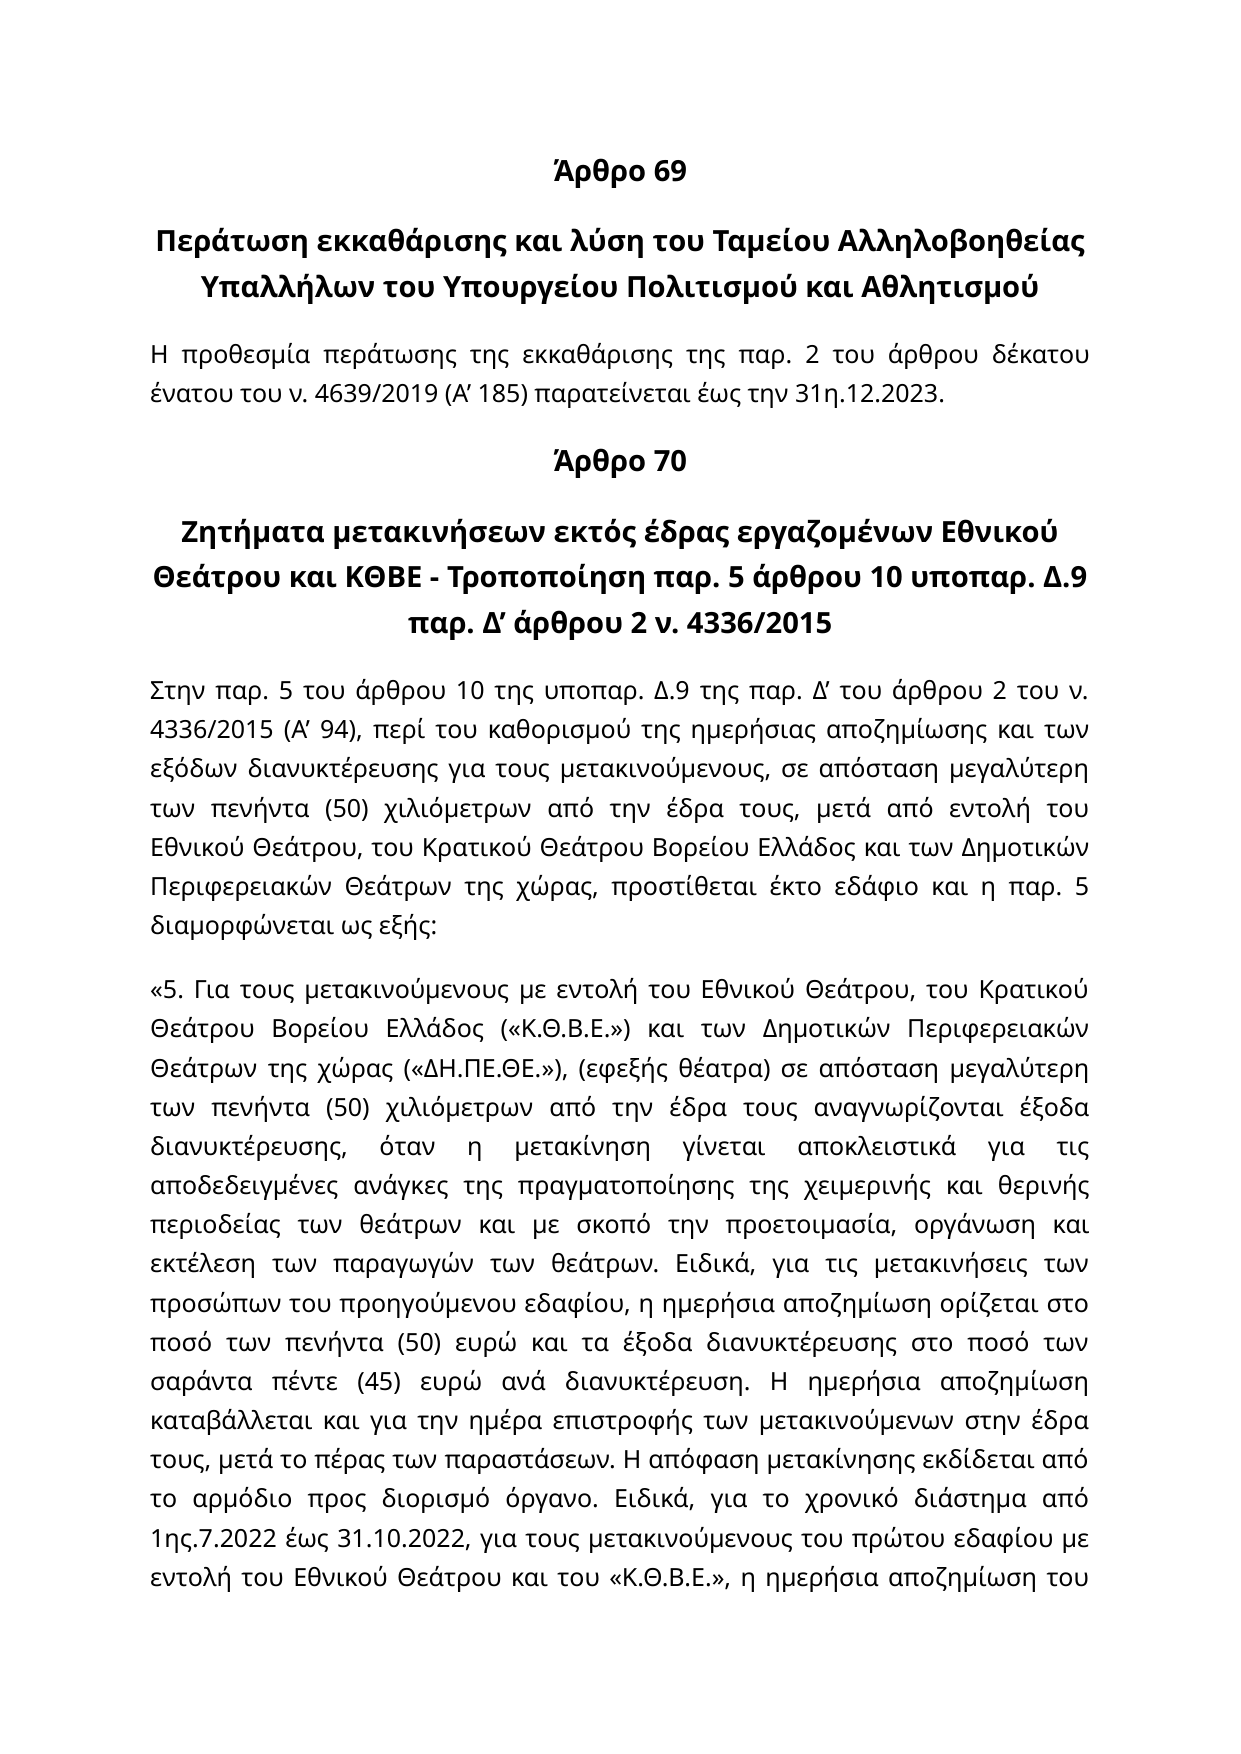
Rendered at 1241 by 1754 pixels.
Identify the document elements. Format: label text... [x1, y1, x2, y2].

text Στην παρ. 5 του άρθρου 10 της υποπαρ. Δ.9 της παρ. Δ’ του άρθρου 2 του ν. 4336/2015 (Α’ 94), περί του καθορισμού της ημερήσιας αποζημίωσης και των εξόδων διανυκτέρευσης για τους μετακινούμενους, σε απόσταση μεγαλύτερη των πενήντα (50) χιλιόμετρων από την έδρα τους, μετά από εντολή του Εθνικού Θεάτρου, του Κρατικού Θεάτρου Βορείου Ελλάδος και των Δημοτικών Περιφερειακών Θεάτρων της χώρας, προστίθεται έκτο εδάφιο και η παρ. 5 διαμορφώνεται ως εξής: [150, 673, 1090, 942]
text Η προθεσμία περάτωσης της εκκαθάρισης της παρ. 2 του άρθρου δέκατου ένατου του ν. 4639/2019 (Α’ 185) παρατείνεται έως την 31η.12.2023. [150, 337, 1090, 410]
subtitle Άρθρο 70 [150, 440, 1090, 480]
subtitle Περάτωση εκκαθάρισης και λύση του Ταμείου Αλληλοβοηθείας Υπαλλήλων του Υπουργείου Πολιτισμού και Αθλητισμού [150, 221, 1090, 306]
text «5. Για τους μετακινούμενους με εντολή του Εθνικού Θεάτρου, του Κρατικού Θεάτρου Βορείου Ελλάδος («Κ.Θ.Β.Ε.») και των Δημοτικών Περιφερειακών Θεάτρων της χώρας («ΔΗ.ΠΕ.ΘΕ.»), (εφεξής θέατρα) σε απόσταση μεγαλύτερη των πενήντα (50) χιλιόμετρων από την έδρα τους αναγνωρίζονται έξοδα διανυκτέρευσης, όταν η μετακίνηση γίνεται αποκλειστικά για τις αποδεδειγμένες ανάγκες της πραγματοποίησης της χειμερινής και θερινής περιοδείας των θεάτρων και με σκοπό την προετοιμασία, οργάνωση και εκτέλεση των παραγωγών των θεάτρων. Ειδικά, για τις μετακινήσεις των προσώπων του προηγούμενου εδαφίου, η ημερήσια αποζημίωση ορίζεται στο ποσό των πενήντα (50) ευρώ και τα έξοδα διανυκτέρευσης στο ποσό των σαράντα πέντε (45) ευρώ ανά διανυκτέρευση. Η ημερήσια αποζημίωση καταβάλλεται και για την ημέρα επιστροφής των μετακινούμενων στην έδρα τους, μετά το πέρας των παραστάσεων. Η απόφαση μετακίνησης εκδίδεται από το αρμόδιο προς διορισμό όργανο. Ειδικά, για το χρονικό διάστημα από 1ης.7.2022 έως 31.10.2022, για τους μετακινούμενους του πρώτου εδαφίου με εντολή του Εθνικού Θεάτρου και του «Κ.Θ.Β.Ε.», η ημερήσια αποζημίωση του [150, 972, 1090, 1593]
subtitle Ζητήματα μετακινήσεων εκτός έδρας εργαζομένων Εθνικού Θεάτρου και ΚΘΒΕ - Τροποποίηση παρ. 5 άρθρου 10 υποπαρ. Δ.9 παρ. Δ’ άρθρου 2 ν. 4336/2015 [150, 511, 1090, 642]
subtitle Άρθρο 69 [150, 150, 1090, 190]
